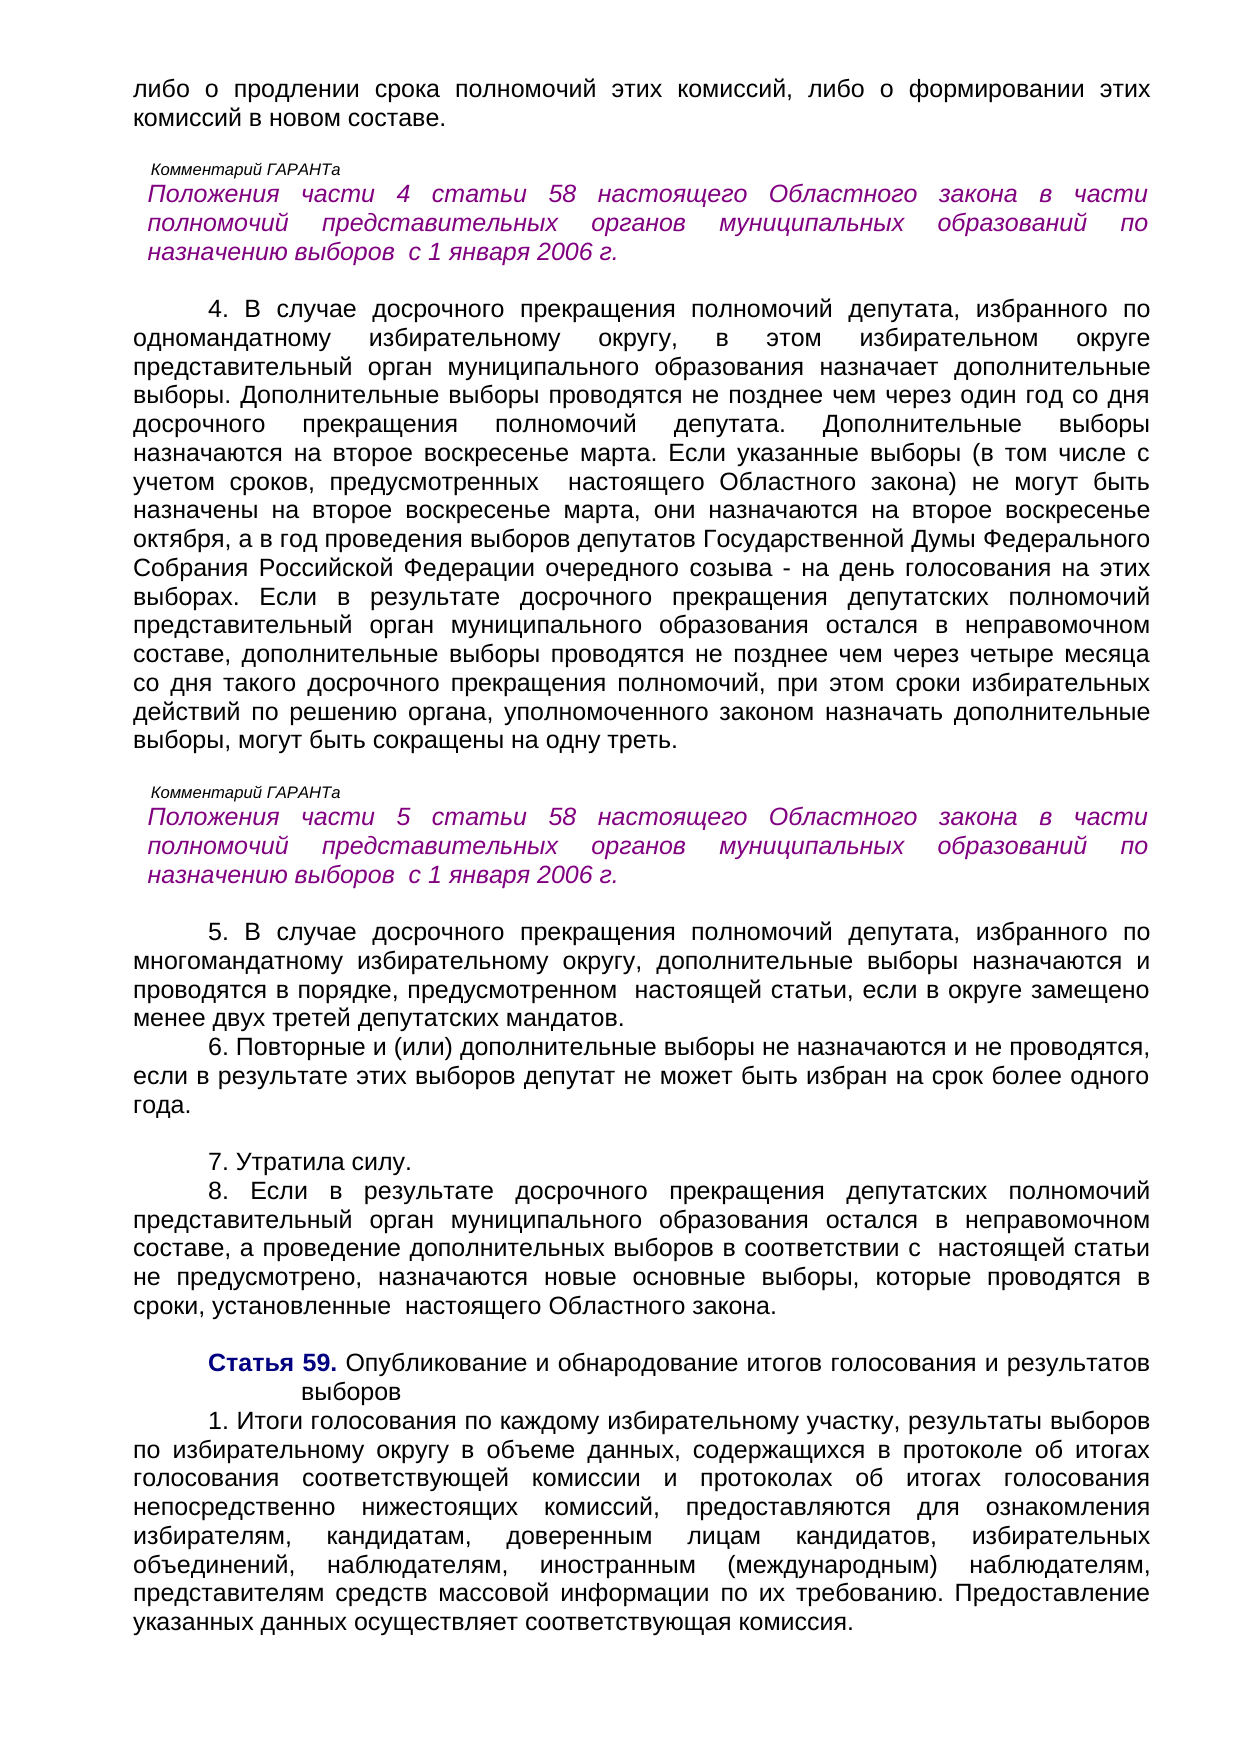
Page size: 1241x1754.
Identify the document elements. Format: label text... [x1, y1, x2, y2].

text 6. Повторные и (или) дополнительные выборы не назначаются и не проводятся, если в результате этих выборов депутат не может быть избран на срок более одного года. [133, 1032, 1152, 1118]
text 7. Утратила силу. [133, 1147, 1152, 1176]
text Комментарий ГАРАНТа [151, 160, 1152, 179]
text либо о продлении срока полномочий этих комиссий, либо о формировании этих комиссий в новом составе. [133, 74, 1152, 131]
text Статья 59. Опубликование и обнародование итогов голосования и результатов выборов [208, 1348, 1152, 1406]
text 8. Если в результате досрочного прекращения депутатских полномочий представительный орган муниципального образования остался в неправомочном составе, а проведение дополнительных выборов в соответствии с настоящей статьи не предусмотрено, назначаются новые основные выборы, которые проводятся в сроки, установленные настоящего Областного закона. [133, 1176, 1152, 1320]
text 1. Итоги голосования по каждому избирательному участку, результаты выборов по избирательному округу в объеме данных, содержащихся в протоколе об итогах голосования соответствующей комиссии и протоколах об итогах голосования непосредственно нижестоящих комиссий, предоставляются для ознакомления избирателям, кандидатам, доверенным лицам кандидатов, избирательных объединений, наблюдателям, иностранным (международным) наблюдателям, представителям средств массовой информации по их требованию. Предоставление указанных данных осуществляет соответствующая комиссия. [133, 1406, 1152, 1636]
text Комментарий ГАРАНТа [151, 783, 1152, 802]
text Положения части 5 статьи 58 настоящего Областного закона в части полномочий представительных органов муниципальных образований по назначению выборов с 1 января 2006 г. [147, 802, 1152, 888]
text Положения части 4 статьи 58 настоящего Областного закона в части полномочий представительных органов муниципальных образований по назначению выборов с 1 января 2006 г. [147, 179, 1152, 266]
text 4. В случае досрочного прекращения полномочий депутата, избранного по одномандатному избирательному округу, в этом избирательном округе представительный орган муниципального образования назначает дополнительные выборы. Дополнительные выборы проводятся не позднее чем через один год со дня досрочного прекращения полномочий депутата. Дополнительные выборы назначаются на второе воскресенье марта. Если указанные выборы (в том числе с учетом сроков, предусмотренных настоящего Областного закона) не могут быть назначены на второе воскресенье марта, они назначаются на второе воскресенье октября, а в год проведения выборов депутатов Государственной Думы Федерального Собрания Российской Федерации очередного созыва - на день голосования на этих выборах. Если в результате досрочного прекращения депутатских полномочий представительный орган муниципального образования остался в неправомочном составе, дополнительные выборы проводятся не позднее чем через четыре месяца со дня такого досрочного прекращения полномочий, при этом сроки избирательных действий по решению органа, уполномоченного законом назначать дополнительные выборы, могут быть сокращены на одну треть. [133, 294, 1152, 754]
text 5. В случае досрочного прекращения полномочий депутата, избранного по многомандатному избирательному округу, дополнительные выборы назначаются и проводятся в порядке, предусмотренном настоящей статьи, если в округе замещено менее двух третей депутатских мандатов. [133, 917, 1152, 1032]
